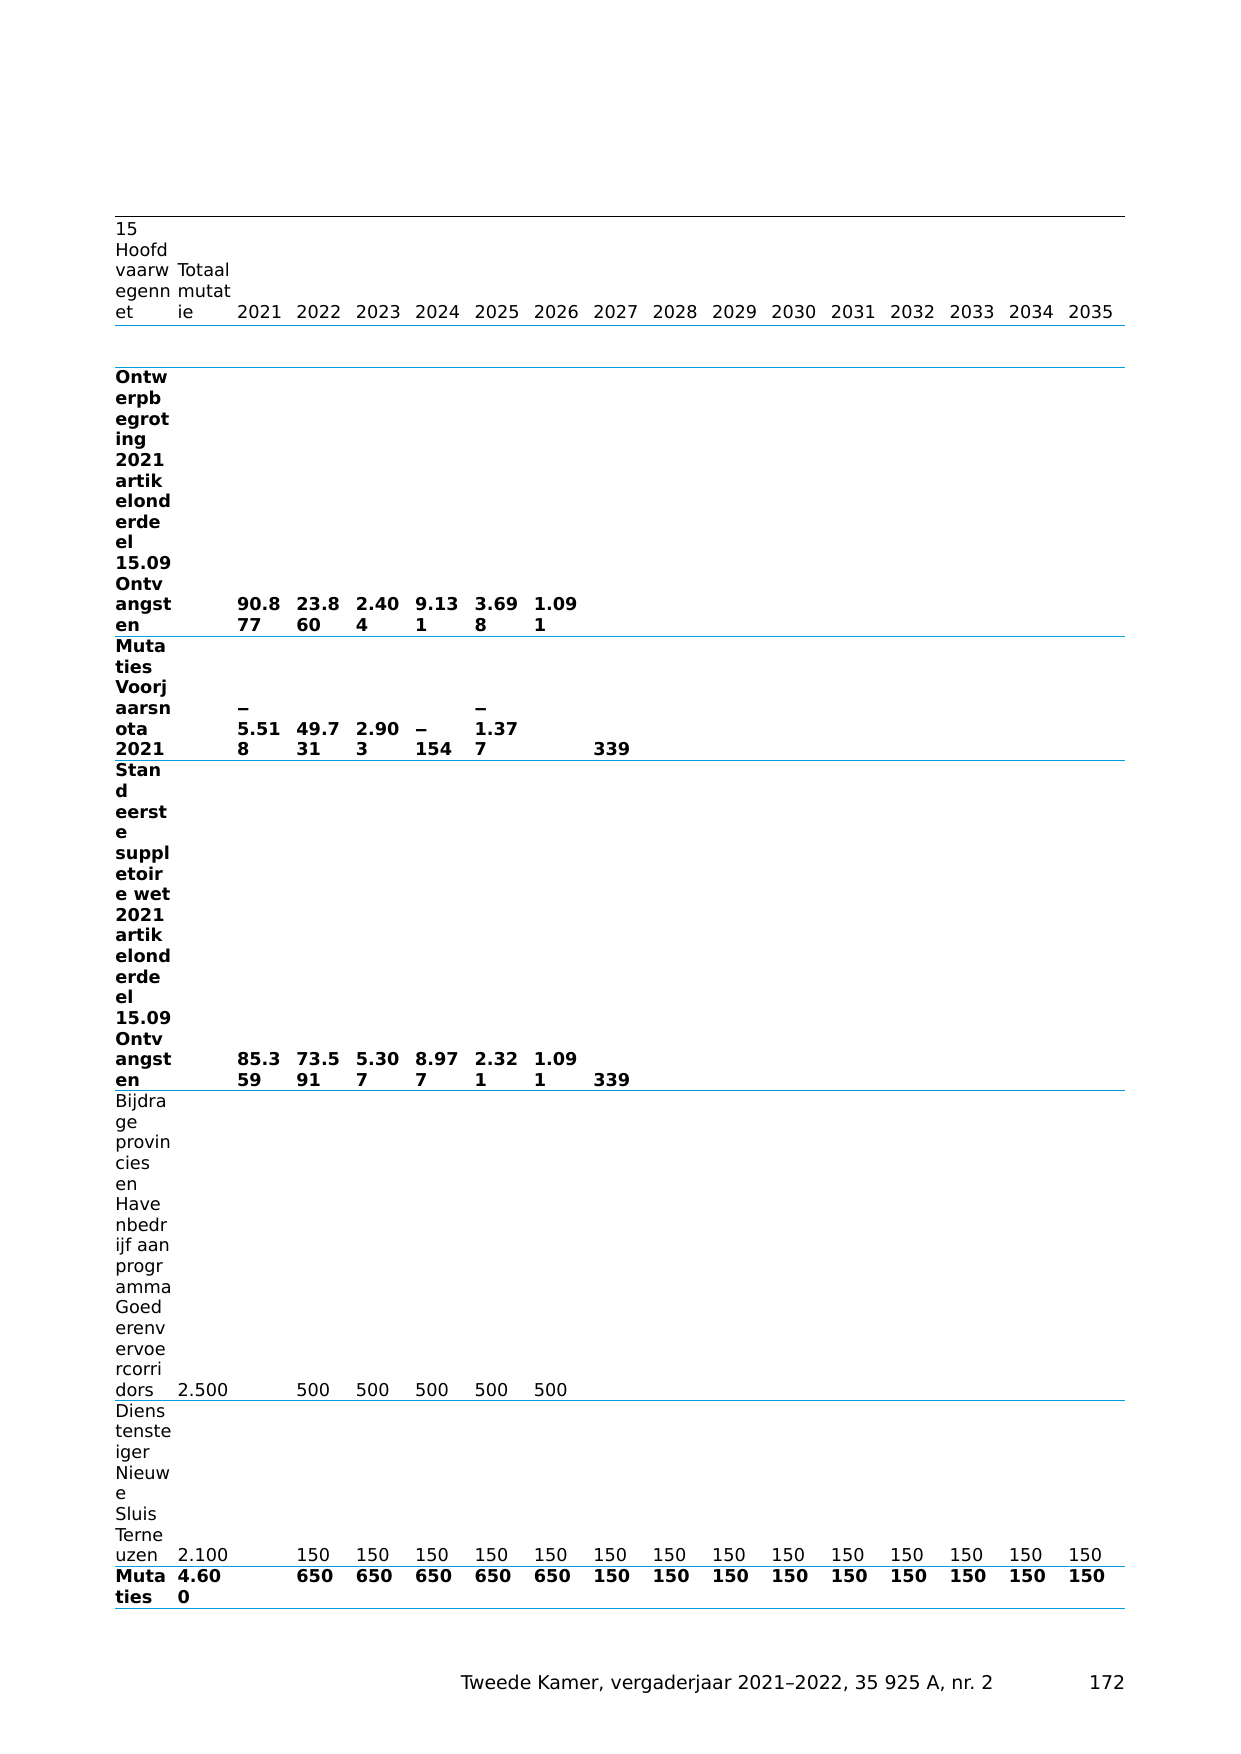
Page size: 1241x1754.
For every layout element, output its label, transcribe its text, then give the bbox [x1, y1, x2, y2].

table_cell [531, 326, 590, 346]
table_cell [293, 346, 353, 367]
table_cell 150 [887, 1401, 946, 1566]
table_cell 650 [531, 1567, 590, 1608]
table_cell [590, 346, 649, 367]
table_cell 2027 [590, 217, 649, 325]
table_cell [1065, 346, 1125, 367]
table_cell Totaal mutatie [175, 217, 234, 325]
table_cell [828, 1091, 887, 1400]
table_cell [115, 346, 174, 367]
table_cell [1006, 761, 1065, 1090]
table_cell [1065, 761, 1125, 1090]
table_cell 500 [353, 1091, 412, 1400]
table_cell [768, 326, 828, 346]
table_cell [650, 637, 709, 760]
table_cell 150 [1006, 1567, 1065, 1608]
table_cell [828, 326, 887, 346]
table_cell [709, 637, 768, 760]
table_cell 4.600 [175, 1567, 234, 1608]
table_cell 2.903 [353, 637, 412, 760]
table_cell [828, 637, 887, 760]
table_cell [768, 1091, 828, 1400]
table_cell 650 [353, 1567, 412, 1608]
table_cell [946, 761, 1006, 1090]
table_cell Dienstensteiger Nieuwe Sluis Terneuzen [115, 1401, 174, 1566]
table_cell [471, 346, 531, 367]
table_cell [887, 346, 946, 367]
table_cell 2.321 [471, 761, 531, 1090]
table_cell 150 [471, 1401, 531, 1566]
table_cell [828, 346, 887, 367]
table_cell 2021 [234, 217, 293, 325]
table_cell [471, 326, 531, 346]
table_cell [946, 1091, 1006, 1400]
table_cell 15 Hoofdvaarwegennet [115, 217, 174, 325]
table_cell ‒ 1.377 [471, 637, 531, 760]
table_cell [1065, 1091, 1125, 1400]
table_cell 650 [412, 1567, 471, 1608]
table_cell 2.500 [175, 1091, 234, 1400]
table_cell 150 [590, 1567, 649, 1608]
table_cell [353, 326, 412, 346]
table_cell [412, 326, 471, 346]
table_cell [650, 346, 709, 367]
table_cell [709, 368, 768, 636]
table_cell 2032 [887, 217, 946, 325]
table_cell [887, 761, 946, 1090]
table_cell 2026 [531, 217, 590, 325]
table_cell 2033 [946, 217, 1006, 325]
table_cell 150 [1065, 1401, 1125, 1566]
table_cell 150 [590, 1401, 649, 1566]
table_cell [946, 346, 1006, 367]
table_cell [234, 1401, 293, 1566]
table_cell [1065, 637, 1125, 760]
table_cell [946, 326, 1006, 346]
table_cell [768, 761, 828, 1090]
table_cell [768, 637, 828, 760]
table_cell 2029 [709, 217, 768, 325]
table_cell 8.977 [412, 761, 471, 1090]
table_cell 5.307 [353, 761, 412, 1090]
table_cell [650, 1091, 709, 1400]
table_cell [709, 326, 768, 346]
table_cell 2022 [293, 217, 353, 325]
table_cell 150 [768, 1567, 828, 1608]
table_cell 150 [293, 1401, 353, 1566]
table_cell 150 [709, 1567, 768, 1608]
table_cell [650, 326, 709, 346]
table_cell 500 [471, 1091, 531, 1400]
table_cell [234, 346, 293, 367]
table_cell [768, 346, 828, 367]
table_cell [412, 346, 471, 367]
table_cell Mutaties [115, 1567, 174, 1608]
table_cell [175, 368, 234, 636]
table_cell 2024 [412, 217, 471, 325]
table_cell [887, 637, 946, 760]
table_cell 150 [946, 1401, 1006, 1566]
table_cell 150 [946, 1567, 1006, 1608]
table_cell 150 [887, 1567, 946, 1608]
table_cell [887, 368, 946, 636]
table_cell 650 [471, 1567, 531, 1608]
table_cell [709, 761, 768, 1090]
table_cell [175, 346, 234, 367]
table_cell [590, 368, 649, 636]
table_cell 85.359 [234, 761, 293, 1090]
table_cell 500 [531, 1091, 590, 1400]
table_cell [1006, 326, 1065, 346]
table_cell 2034 [1006, 217, 1065, 325]
table_cell [1065, 326, 1125, 346]
table_cell Bijdrage provincies en Havenbedrijf aan programma Goederenvervoercorridors [115, 1091, 174, 1400]
table_header Tabel 85 Artikel 15 Hoofdvaarwegennet (bedragen x € 1.000) [115, 191, 1125, 216]
table_cell [293, 326, 353, 346]
table_cell [768, 368, 828, 636]
table_cell [353, 346, 412, 367]
table_cell [1006, 637, 1065, 760]
table_cell ‒ 154 [412, 637, 471, 760]
table_cell [650, 761, 709, 1090]
table_cell 2035 [1065, 217, 1125, 325]
table_cell 500 [412, 1091, 471, 1400]
table_cell [531, 637, 590, 760]
table_cell [234, 1567, 293, 1608]
table_cell 2028 [650, 217, 709, 325]
table_cell [946, 637, 1006, 760]
table_cell [709, 1091, 768, 1400]
table_cell [590, 326, 649, 346]
table_cell 3.698 [471, 368, 531, 636]
table_cell [828, 761, 887, 1090]
table_cell 2.404 [353, 368, 412, 636]
table_cell [650, 368, 709, 636]
table_cell 150 [828, 1567, 887, 1608]
table_cell 150 [531, 1401, 590, 1566]
table_cell 150 [828, 1401, 887, 1566]
table_cell [887, 1091, 946, 1400]
table_cell [175, 761, 234, 1090]
table_cell 339 [590, 637, 649, 760]
table_cell 2.100 [175, 1401, 234, 1566]
table_cell 2031 [828, 217, 887, 325]
table_cell 1.091 [531, 368, 590, 636]
table_cell 500 [293, 1091, 353, 1400]
table_cell 650 [293, 1567, 353, 1608]
table_cell [1006, 368, 1065, 636]
table_cell Mutaties Voorjaarsnota 2021 [115, 637, 174, 760]
table_cell [175, 637, 234, 760]
table_cell [1006, 1091, 1065, 1400]
table_cell 150 [768, 1401, 828, 1566]
table_cell 1.091 [531, 761, 590, 1090]
table_cell 150 [650, 1401, 709, 1566]
table_cell 49.731 [293, 637, 353, 760]
table_cell [115, 326, 174, 346]
table_cell [590, 1091, 649, 1400]
table_cell [175, 326, 234, 346]
table_cell [234, 326, 293, 346]
table_cell 90.877 [234, 368, 293, 636]
table_cell 2023 [353, 217, 412, 325]
table_cell 150 [650, 1567, 709, 1608]
table_cell 150 [1006, 1401, 1065, 1566]
table_cell 150 [1065, 1567, 1125, 1608]
table_cell [1006, 346, 1065, 367]
table_cell 339 [590, 761, 649, 1090]
table_cell [531, 346, 590, 367]
table_cell Ontwerpbegroting 2021 artikelonderdeel 15.09 Ontvangsten [115, 368, 174, 636]
table_cell 150 [709, 1401, 768, 1566]
table_cell 150 [353, 1401, 412, 1566]
table_cell [1065, 368, 1125, 636]
table_cell [946, 368, 1006, 636]
table_cell [709, 346, 768, 367]
table_cell [887, 326, 946, 346]
table_cell 2025 [471, 217, 531, 325]
table_cell Stand eerste suppletoire wet 2021 artikelonderdeel 15.09 Ontvangsten [115, 761, 174, 1090]
table_cell ‒ 5.518 [234, 637, 293, 760]
table_cell 23.860 [293, 368, 353, 636]
table_cell 2030 [768, 217, 828, 325]
table_cell 73.591 [293, 761, 353, 1090]
table_cell 150 [412, 1401, 471, 1566]
table_cell 9.131 [412, 368, 471, 636]
table_cell [234, 1091, 293, 1400]
table_cell [828, 368, 887, 636]
